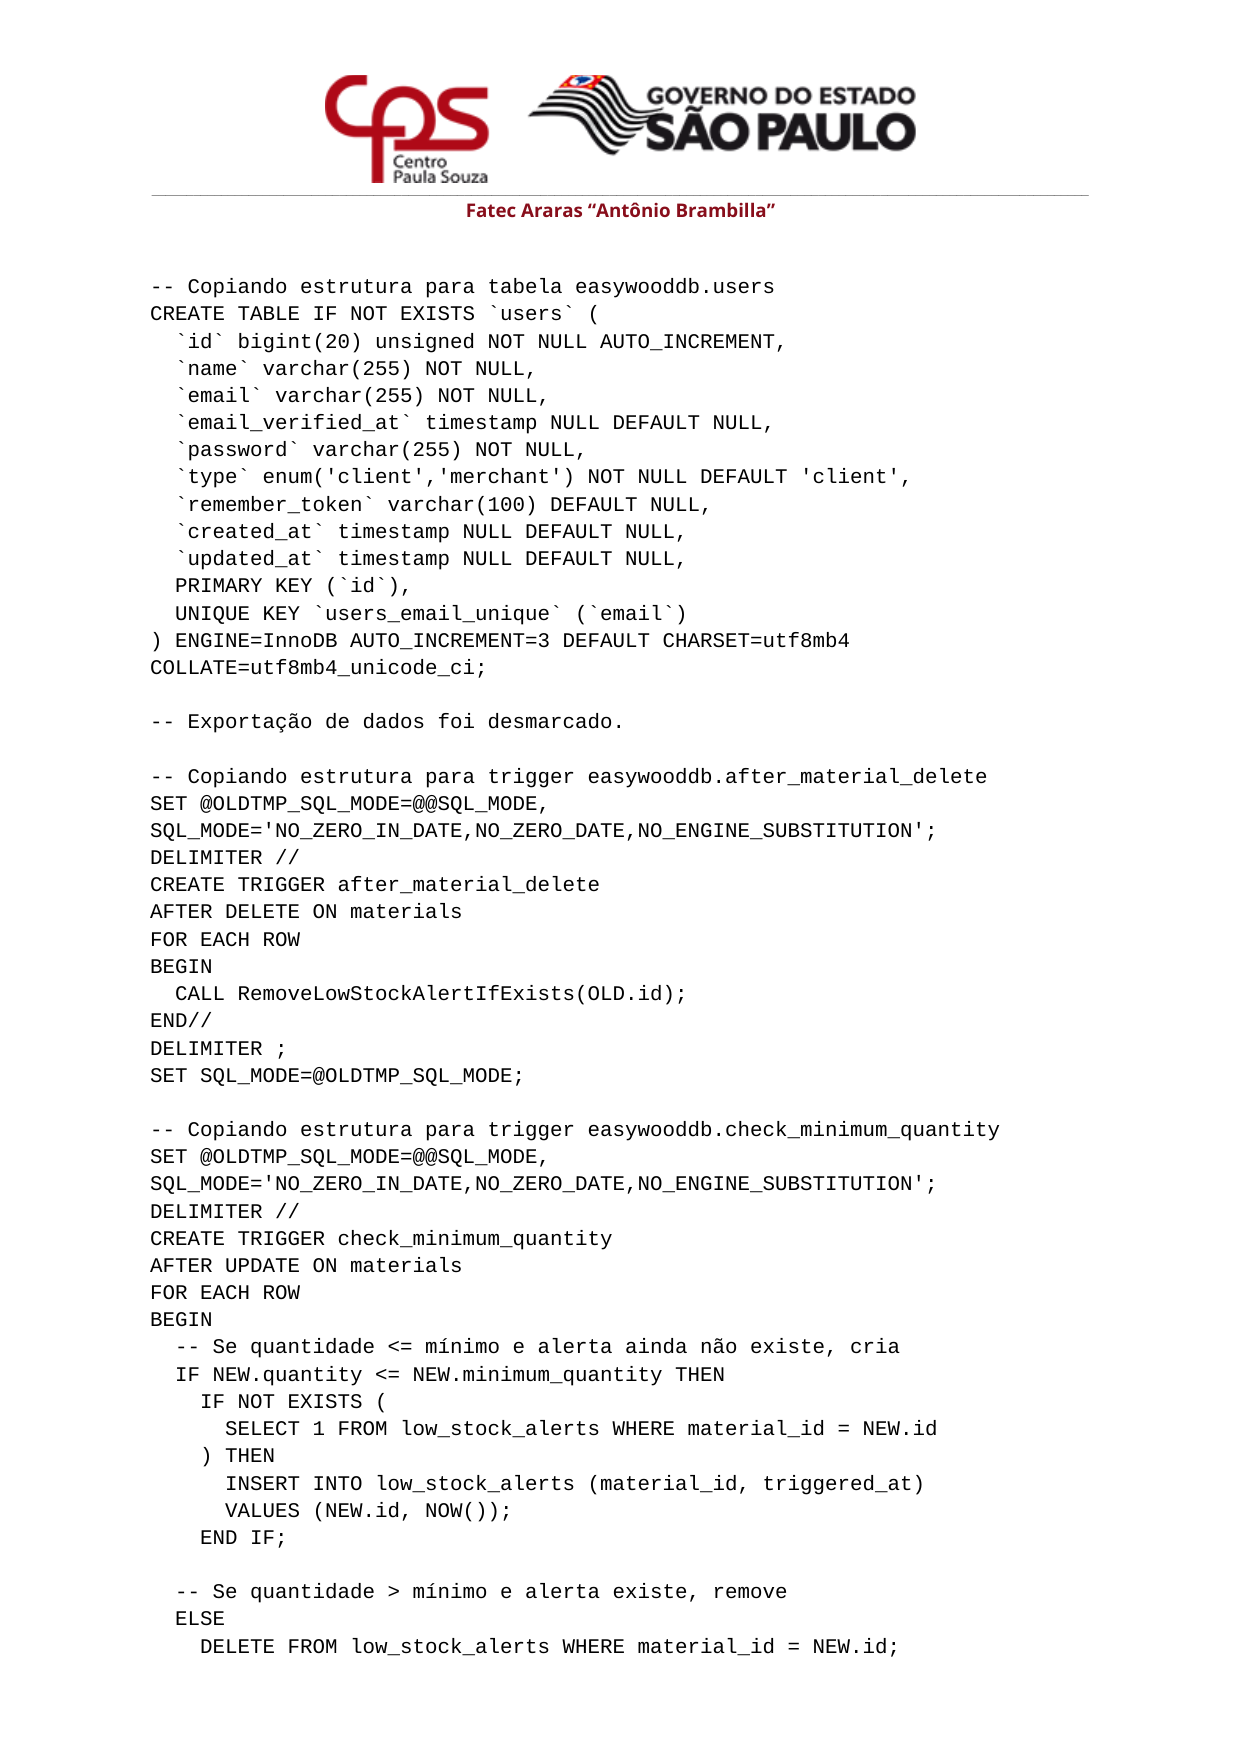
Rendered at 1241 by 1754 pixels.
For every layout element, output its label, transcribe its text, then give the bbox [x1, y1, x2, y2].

text VALUES (NEW.id, NOW()); [150, 1500, 1091, 1523]
text END IF; [150, 1527, 1091, 1551]
text `email_verified_at` timestamp NULL DEFAULT NULL, [150, 412, 1091, 436]
text CREATE TRIGGER after_material_delete [150, 874, 1091, 898]
text BEGIN [150, 956, 1091, 979]
text SELECT 1 FROM low_stock_alerts WHERE material_id = NEW.id [150, 1418, 1091, 1442]
text PRIMARY KEY (`id`), [150, 575, 1091, 599]
text `remember_token` varchar(100) DEFAULT NULL, [150, 494, 1091, 517]
text `password` varchar(255) NOT NULL, [150, 439, 1091, 463]
text END// [150, 1010, 1091, 1034]
text CALL RemoveLowStockAlertIfExists(OLD.id); [150, 983, 1091, 1007]
text AFTER UPDATE ON materials [150, 1255, 1091, 1279]
text CREATE TRIGGER check_minimum_quantity [150, 1228, 1091, 1251]
text -- Se quantidade > mínimo e alerta existe, remove [150, 1581, 1091, 1605]
text FOR EACH ROW [150, 929, 1091, 952]
text ELSE [150, 1608, 1091, 1632]
text CREATE TABLE IF NOT EXISTS `users` ( [150, 303, 1091, 327]
text -- Copiando estrutura para tabela easywooddb.users [150, 276, 1091, 300]
text `created_at` timestamp NULL DEFAULT NULL, [150, 521, 1091, 544]
text DELIMITER // [150, 1201, 1091, 1224]
text DELIMITER // [150, 847, 1091, 871]
text ) THEN [150, 1445, 1091, 1469]
text -- Se quantidade <= mínimo e alerta ainda não existe, cria [150, 1337, 1091, 1360]
text SET @OLDTMP_SQL_MODE=@@SQL_MODE, SQL_MODE='NO_ZERO_IN_DATE,NO_ZERO_DATE,NO_ENGINE_SUBSTITUTION'; [150, 793, 1091, 844]
picture [325, 75, 916, 183]
text IF NEW.quantity <= NEW.minimum_quantity THEN [150, 1364, 1091, 1387]
text AFTER DELETE ON materials [150, 902, 1091, 925]
text DELETE FROM low_stock_alerts WHERE material_id = NEW.id; [150, 1636, 1091, 1659]
text -- Copiando estrutura para trigger easywooddb.check_minimum_quantity [150, 1119, 1091, 1143]
text `id` bigint(20) unsigned NOT NULL AUTO_INCREMENT, [150, 331, 1091, 354]
text `email` varchar(255) NOT NULL, [150, 385, 1091, 409]
text DELIMITER ; [150, 1037, 1091, 1061]
text `name` varchar(255) NOT NULL, [150, 358, 1091, 381]
text -- Copiando estrutura para trigger easywooddb.after_material_delete [150, 766, 1091, 789]
text ) ENGINE=InnoDB AUTO_INCREMENT=3 DEFAULT CHARSET=utf8mb4 COLLATE=utf8mb4_unicode_ci; [150, 630, 1091, 681]
text SET @OLDTMP_SQL_MODE=@@SQL_MODE, SQL_MODE='NO_ZERO_IN_DATE,NO_ZERO_DATE,NO_ENGINE_SUBSTITUTION'; [150, 1146, 1091, 1197]
text SET SQL_MODE=@OLDTMP_SQL_MODE; [150, 1065, 1091, 1088]
text `updated_at` timestamp NULL DEFAULT NULL, [150, 548, 1091, 572]
text UNIQUE KEY `users_email_unique` (`email`) [150, 602, 1091, 626]
text FOR EACH ROW [150, 1282, 1091, 1306]
text INSERT INTO low_stock_alerts (material_id, triggered_at) [150, 1472, 1091, 1496]
text BEGIN [150, 1309, 1091, 1333]
text `type` enum('client','merchant') NOT NULL DEFAULT 'client', [150, 467, 1091, 490]
text -- Exportação de dados foi desmarcado. [150, 711, 1091, 735]
text IF NOT EXISTS ( [150, 1391, 1091, 1414]
